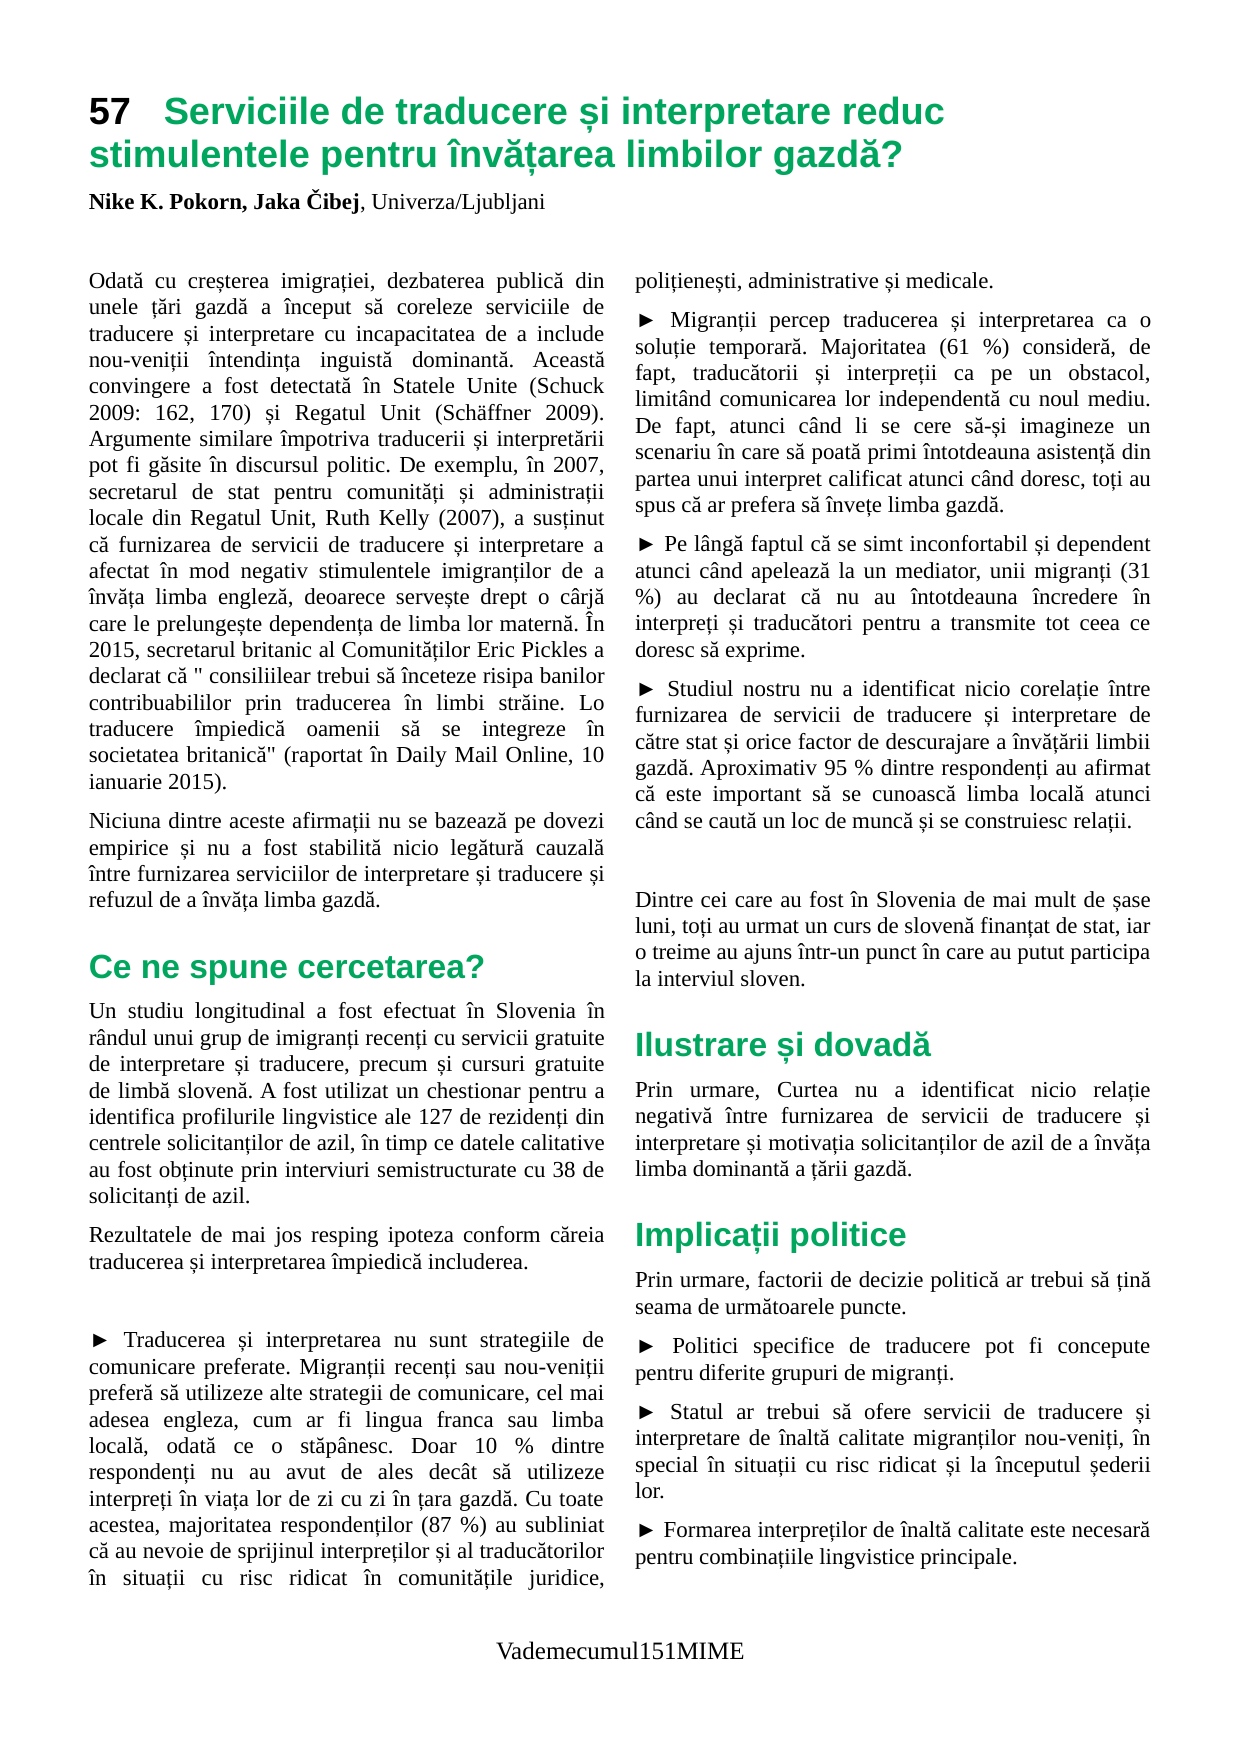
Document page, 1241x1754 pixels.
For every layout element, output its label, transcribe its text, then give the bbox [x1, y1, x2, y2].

subtitle Implicații politice [635, 1215, 1152, 1254]
text ► Traducerea și interpretarea nu sunt strategiile de comunicare preferate. Migranții recenți sau nou-veniții preferă să utilizeze alte strategii de comunicare, cel mai adesea engleza, cum ar fi lingua franca sau limba locală, odată ce o stăpânesc. Doar 10 % dintre respondenți nu au avut de ales decât să utilizeze interpreți în viața lor de zi cu zi în țara gazdă. Cu toate acestea, majoritatea respondenților (87 %) au subliniat că au nevoie de sprijinul interpreților și al traducătorilor în situații cu risc ridicat în comunitățile juridice, [88, 1327, 605, 1590]
text ► Studiul nostru nu a identificat nicio corelație între furnizarea de servicii de traducere și interpretare de către stat și orice factor de descurajare a învățării limbii gazdă. Aproximativ 95 % dintre respondenți au afirmat că este important să se cunoască limba locală atunci când se caută un loc de muncă și se construiesc relații. [635, 675, 1152, 833]
text Nike K. Pokorn, Jaka Čibej, Univerza/Ljubljani [88, 188, 1152, 215]
text ► Migranții percep traducerea și interpretarea ca o soluție temporară. Majoritatea (61 %) consideră, de fapt, traducătorii și interpreții ca pe un obstacol, limitând comunicarea lor independentă cu noul mediu. De fapt, atunci când li se cere să-și imagineze un scenariu în care să poată primi întotdeauna asistență din partea unui interpret calificat atunci când doresc, toți au spus că ar prefera să învețe limba gazdă. [635, 306, 1152, 517]
text Un studiu longitudinal a fost efectuat în Slovenia în rândul unui grup de imigranți recenți cu servicii gratuite de interpretare și traducere, precum și cursuri gratuite de limbă slovenă. A fost utilizat un chestionar pentru a identifica profilurile lingvistice ale 127 de rezidenți din centrele solicitanților de azil, în timp ce datele calitative au fost obținute prin interviuri semistructurate cu 38 de solicitanți de azil. [88, 998, 605, 1208]
text ► Statul ar trebui să ofere servicii de traducere și interpretare de înaltă calitate migranților nou-veniți, în special în situații cu risc ridicat și la începutul șederii lor. [635, 1398, 1152, 1503]
text polițienești, administrative și medicale. [635, 267, 1152, 293]
text Odată cu creșterea imigrației, dezbaterea publică din unele țări gazdă a început să coreleze serviciile de traducere și interpretare cu incapacitatea de a include nou-veniții întendința inguistă dominantă. Această convingere a fost detectată în Statele Unite (Schuck 2009: 162, 170) și Regatul Unit (Schäffner 2009). Argumente similare împotriva traducerii și interpretării pot fi găsite în discursul politic. De exemplu, în 2007, secretarul de stat pentru comunități și administrații locale din Regatul Unit, Ruth Kelly (2007), a susținut că furnizarea de servicii de traducere și interpretare a afectat în mod negativ stimulentele imigranților de a învăța limba engleză, deoarece servește drept o cârjă care le prelungește dependența de limba lor maternă. În 2015, secretarul britanic al Comunităților Eric Pickles a declarat că " consiliilear trebui să înceteze risipa banilor contribuabililor prin traducerea în limbi străine. Lo traducere împiedică oamenii să se integreze în societatea britanică" (raportat în Daily Mail Online, 10 ianuarie 2015). [88, 267, 605, 794]
subtitle Ilustrare și dovadă [635, 1025, 1152, 1063]
text Niciuna dintre aceste afirmații nu se bazează pe dovezi empirice și nu a fost stabilită nicio legătură cauzală între furnizarea serviciilor de interpretare și traducere și refuzul de a învăța limba gazdă. [88, 807, 605, 913]
text Prin urmare, Curtea nu a identificat nicio relație negativă între furnizarea de servicii de traducere și interpretare și motivația solicitanților de azil de a învăța limba dominantă a țării gazdă. [635, 1076, 1152, 1181]
subtitle Serviciile de traducere și interpretare reduc stimulentele pentru învățarea limbilor gazdă? [88, 88, 1152, 176]
text Dintre cei care au fost în Slovenia de mai mult de șase luni, toți au urmat un curs de slovenă finanțat de stat, iar o treime au ajuns într-un punct în care au putut participa la interviul sloven. [635, 886, 1152, 991]
text ► Formarea interpreților de înaltă calitate este necesară pentru combinațiile lingvistice principale. [635, 1516, 1152, 1569]
text ► Politici specifice de traducere pot fi concepute pentru diferite grupuri de migranți. [635, 1332, 1152, 1385]
subtitle Ce ne spune cercetarea? [88, 946, 605, 985]
text Prin urmare, factorii de decizie politică ar trebui să țină seama de următoarele puncte. [635, 1266, 1152, 1319]
text Rezultatele de mai jos resping ipoteza conform căreia traducerea și interpretarea împiedică includerea. [88, 1221, 605, 1274]
text ► Pe lângă faptul că se simt inconfortabil și dependent atunci când apelează la un mediator, unii migranți (31 %) au declarat că nu au întotdeauna încredere în interpreți și traducători pentru a transmite tot ceea ce doresc să exprime. [635, 530, 1152, 662]
